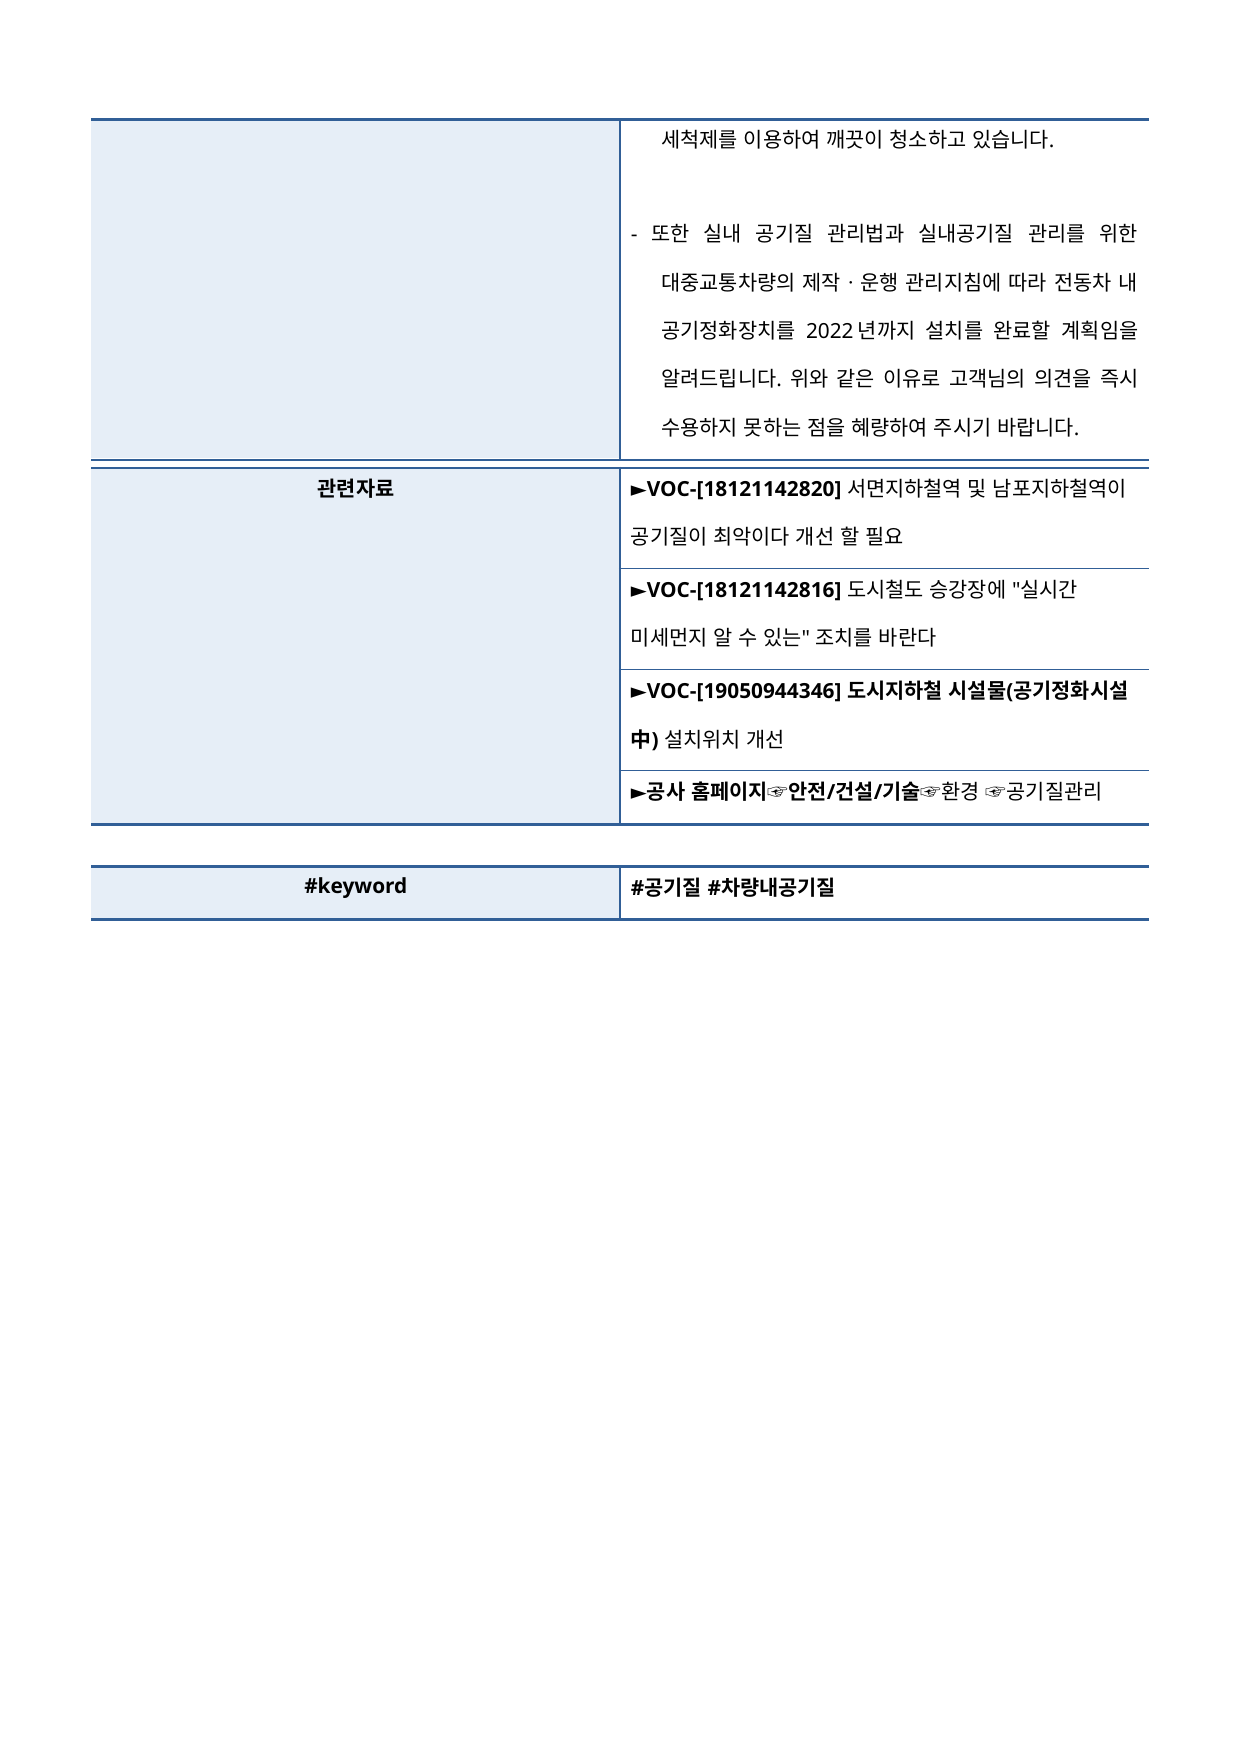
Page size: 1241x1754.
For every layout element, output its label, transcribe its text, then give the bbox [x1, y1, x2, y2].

table_header #공기질 #차량내공기질 [621, 868, 1149, 918]
table_cell ►공사 홈페이지☞안전/건설/기술☞환경 ☞공기질관리 [621, 771, 1149, 823]
table_cell ►VOC-[18121142816] 도시철도 승강장에 "실시간 미세먼지 알 수 있는" 조치를 바란다 [621, 569, 1149, 669]
table_header 세척제를 이용하여 깨끗이 청소하고 있습니다. - 또한 실내 공기질 관리법과 실내공기질 관리를 위한 대중교통차량의 제작ㆍ운행 관리지침에 따라 전동차 내 공기정화장치를 2022년까지 설치를 완료할 계획임을 알려드립니다. 위와 같은 이유로 고객님의 의견을 즉시 수용하지 못하는 점을 혜량하여 주시기 바랍니다. [621, 121, 1149, 458]
table_cell ►VOC-[19050944346] 도시지하철 시설물(공기정화시설 中) 설치위치 개선 [621, 670, 1149, 770]
table_header #keyword [91, 868, 619, 918]
table_header ►VOC-[18121142820] 서면지하철역 및 남포지하철역이 공기질이 최악이다 개선 할 필요 [621, 469, 1149, 568]
table_header 관련자료 [91, 469, 619, 823]
table_header [91, 121, 619, 458]
